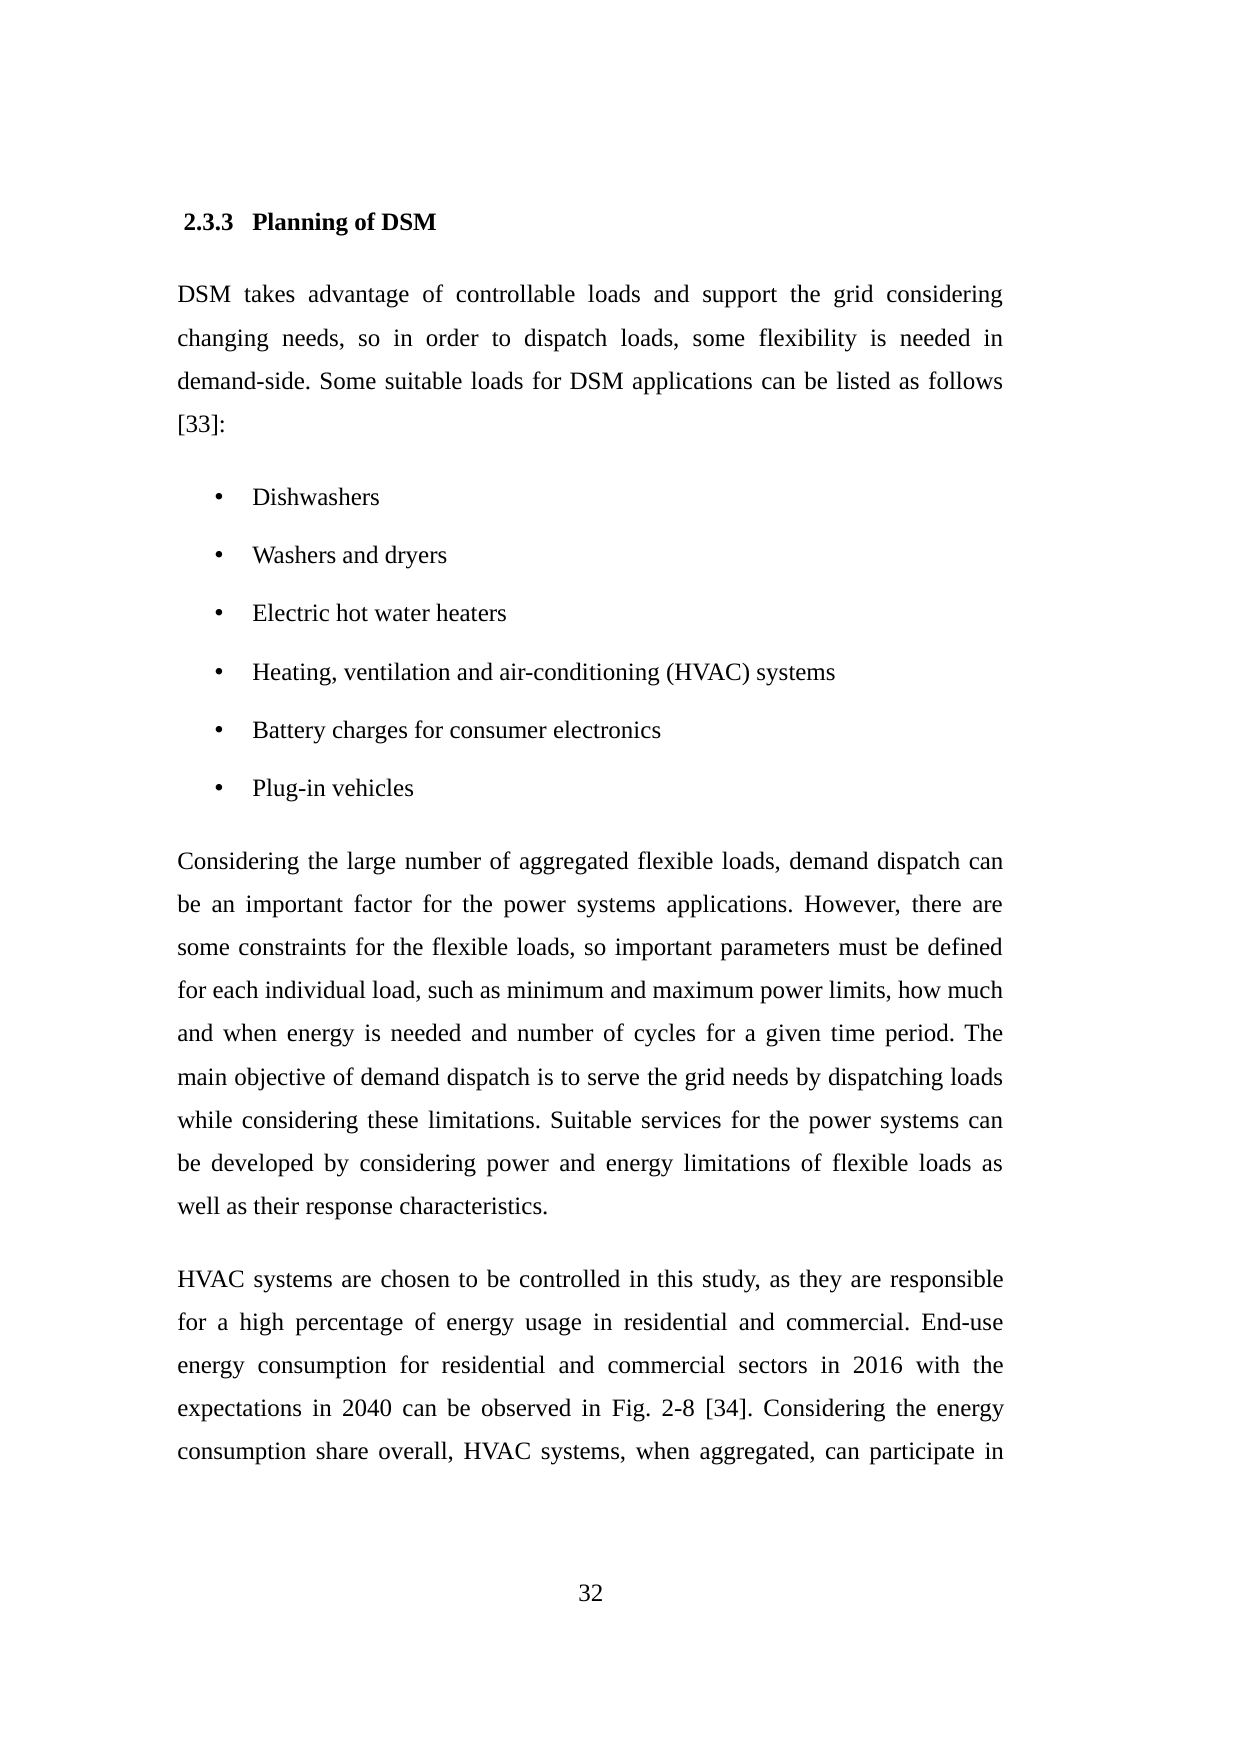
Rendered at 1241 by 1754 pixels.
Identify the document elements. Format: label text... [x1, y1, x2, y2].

list Electric hot water heaters [214, 598, 1004, 627]
list Battery charges for consumer electronics [214, 715, 1004, 744]
subtitle Planning of DSM [177, 207, 1004, 236]
text DSM takes advantage of controllable loads and support the grid considering changing needs, so in order to dispatch loads, some flexibility is needed in demand-side. Some suitable loads for DSM applications can be listed as follows [33]⁠: [177, 279, 1004, 438]
list Heating, ventilation and air-conditioning (HVAC) systems [214, 657, 1004, 685]
list Plug-in vehicles [214, 773, 1004, 802]
list Dishwashers [214, 482, 1004, 510]
list Washers and dryers [214, 540, 1004, 569]
text HVAC systems are chosen to be controlled in this study, as they are responsible for a high percentage of energy usage in residential and commercial. End-use energy consumption for residential and commercial sectors in 2016 with the expectations in 2040 can be observed in Fig. 2-8 [34]⁠. Considering the energy consumption share overall, HVAC systems, when aggregated, can participate in [177, 1264, 1004, 1465]
text Considering the large number of aggregated flexible loads, demand dispatch can be an important factor for the power systems applications. However, there are some constraints for the flexible loads, so important parameters must be defined for each individual load, such as minimum and maximum power limits, how much and when energy is needed and number of cycles for a given time period. The main objective of demand dispatch is to serve the grid needs by dispatching loads while considering these limitations. Suitable services for the power systems can be developed by considering power and energy limitations of flexible loads as well as their response characteristics. [177, 846, 1004, 1220]
